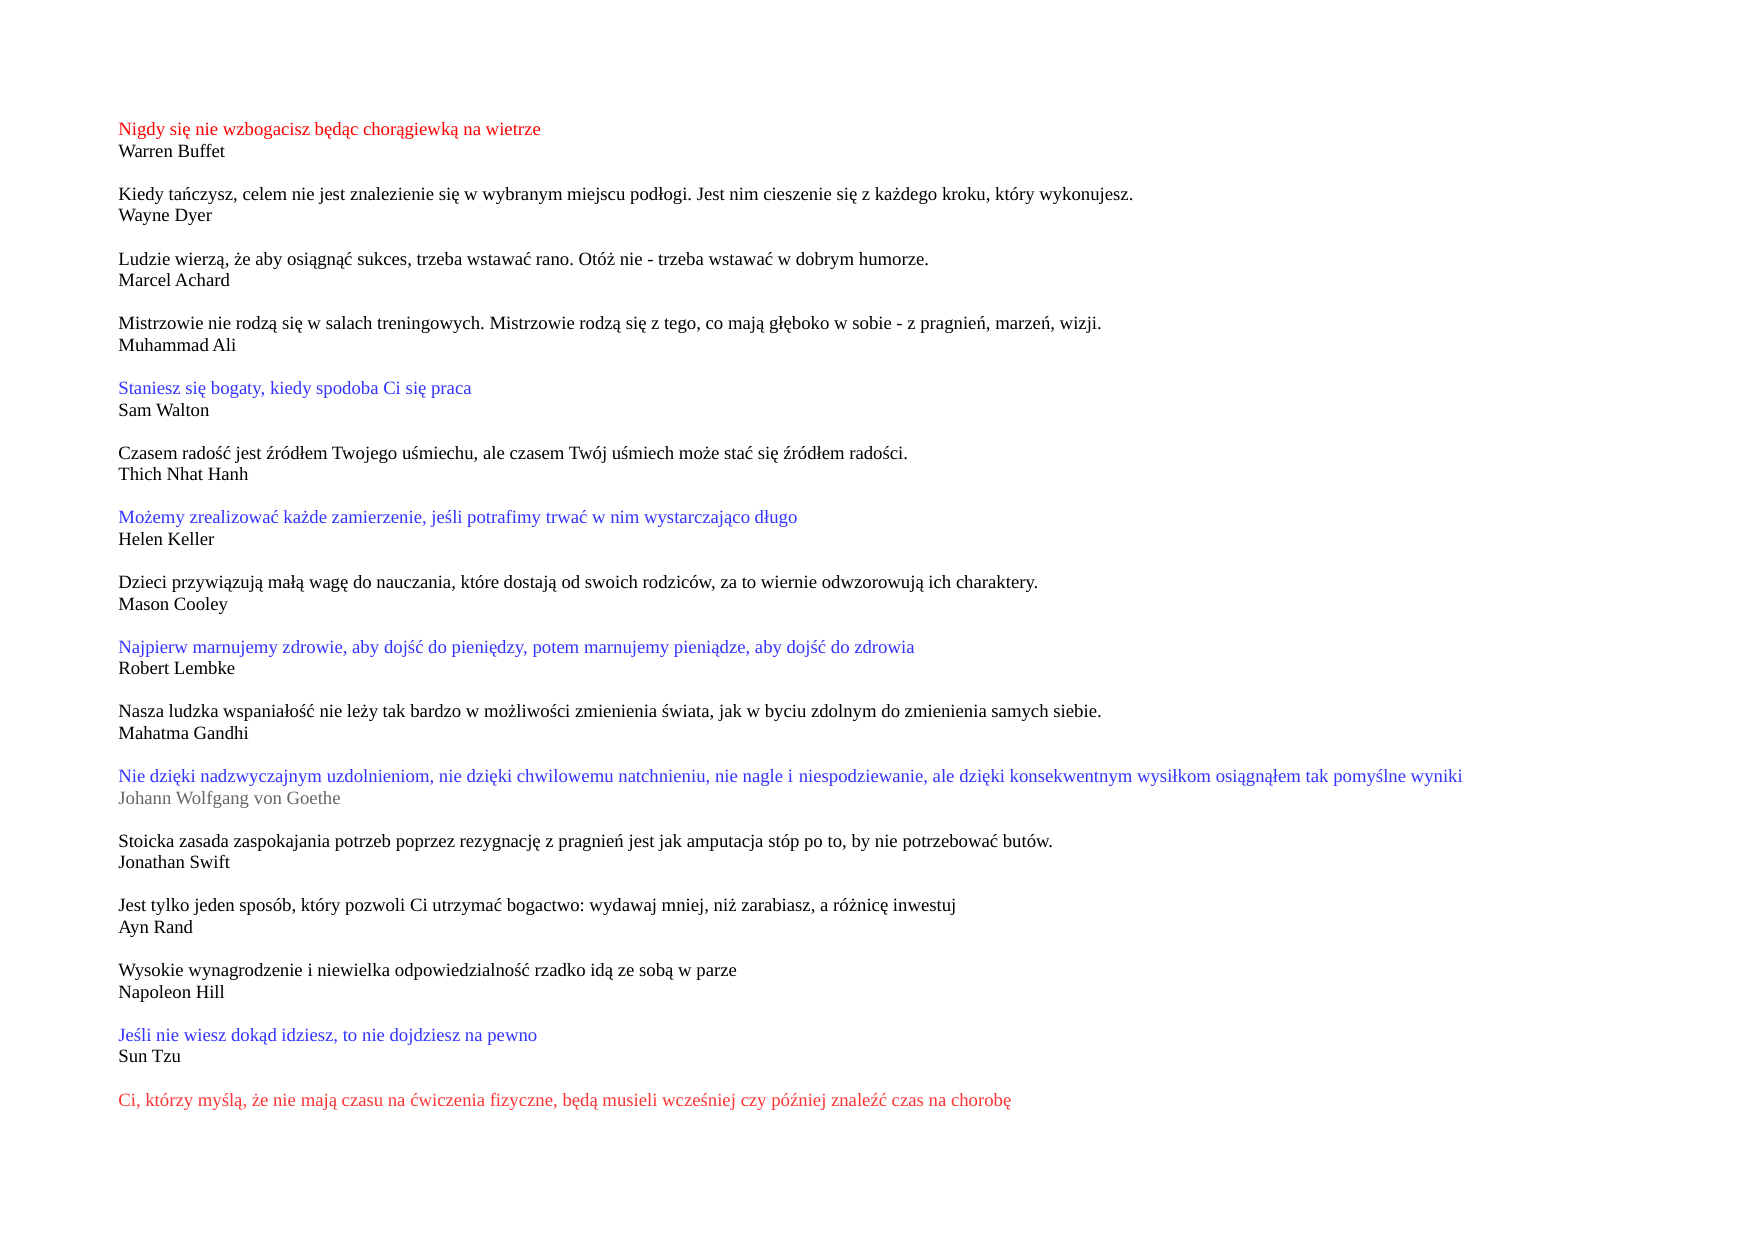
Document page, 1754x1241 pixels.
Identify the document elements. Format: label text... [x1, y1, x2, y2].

text Możemy zrealizować każde zamierzenie, jeśli potrafimy trwać w nim wystarczająco długo [118, 506, 1636, 528]
text Ludzie wierzą, że aby osiągnąć sukces, trzeba wstawać rano. Otóż nie - trzeba wstawać w dobrym humorze. [118, 247, 1636, 269]
text Marcel Achard [118, 269, 1636, 291]
text Jeśli nie wiesz dokąd idziesz, to nie dojdziesz na pewno [118, 1024, 1636, 1045]
text Ayn Rand [118, 916, 1636, 937]
text Staniesz się bogaty, kiedy spodoba Ci się praca [118, 377, 1636, 398]
text Muhammad Ali [118, 334, 1636, 355]
text Helen Keller [118, 528, 1636, 549]
text Ci, którzy myślą, że nie mają czasu na ćwiczenia fizyczne, będą musieli wcześniej czy później znaleźć czas na chorobę [118, 1088, 1636, 1110]
text Wayne Dyer [118, 204, 1636, 226]
text Jest tylko jeden sposób, który pozwoli Ci utrzymać bogactwo: wydawaj mniej, niż zarabiasz, a różnicę inwestuj [118, 894, 1636, 916]
text Nigdy się nie wzbogacisz będąc chorągiewką na wietrze [118, 118, 1636, 140]
text Jonathan Swift [118, 851, 1636, 873]
text Sam Walton [118, 398, 1636, 420]
text Warren Buffet [118, 140, 1636, 161]
text Dzieci przywiązują małą wagę do nauczania, które dostają od swoich rodziców, za to wiernie odwzorowują ich charaktery. [118, 571, 1636, 592]
text Mason Cooley [118, 592, 1636, 614]
text Wysokie wynagrodzenie i niewielka odpowiedzialność rzadko idą ze sobą w parze [118, 959, 1636, 981]
text Stoicka zasada zaspokajania potrzeb poprzez rezygnację z pragnień jest jak amputacja stóp po to, by nie potrzebować butów. [118, 830, 1636, 851]
text Sun Tzu [118, 1045, 1636, 1067]
text Nasza ludzka wspaniałość nie leży tak bardzo w możliwości zmienienia świata, jak w byciu zdolnym do zmienienia samych siebie. [118, 700, 1636, 722]
text Robert Lembke [118, 657, 1636, 679]
text Najpierw marnujemy zdrowie, aby dojść do pieniędzy, potem marnujemy pieniądze, aby dojść do zdrowia [118, 636, 1636, 657]
text Czasem radość jest źródłem Twojego uśmiechu, ale czasem Twój uśmiech może stać się źródłem radości. [118, 442, 1636, 463]
text Nie dzięki nadzwyczajnym uzdolnieniom, nie dzięki chwilowemu natchnieniu, nie nagle i niespodziewanie, ale dzięki konsekwentnym wysiłkom osiągnąłem tak pomyślne wyniki [118, 765, 1636, 787]
text Mistrzowie nie rodzą się w salach treningowych. Mistrzowie rodzą się z tego, co mają głęboko w sobie - z pragnień, marzeń, wizji. [118, 312, 1636, 334]
text Thich Nhat Hanh [118, 463, 1636, 485]
text Kiedy tańczysz, celem nie jest znalezienie się w wybranym miejscu podłogi. Jest nim cieszenie się z każdego kroku, który wykonujesz. [118, 183, 1636, 204]
text Mahatma Gandhi [118, 722, 1636, 743]
text Johann Wolfgang von Goethe [118, 787, 1636, 808]
text Napoleon Hill [118, 981, 1636, 1002]
